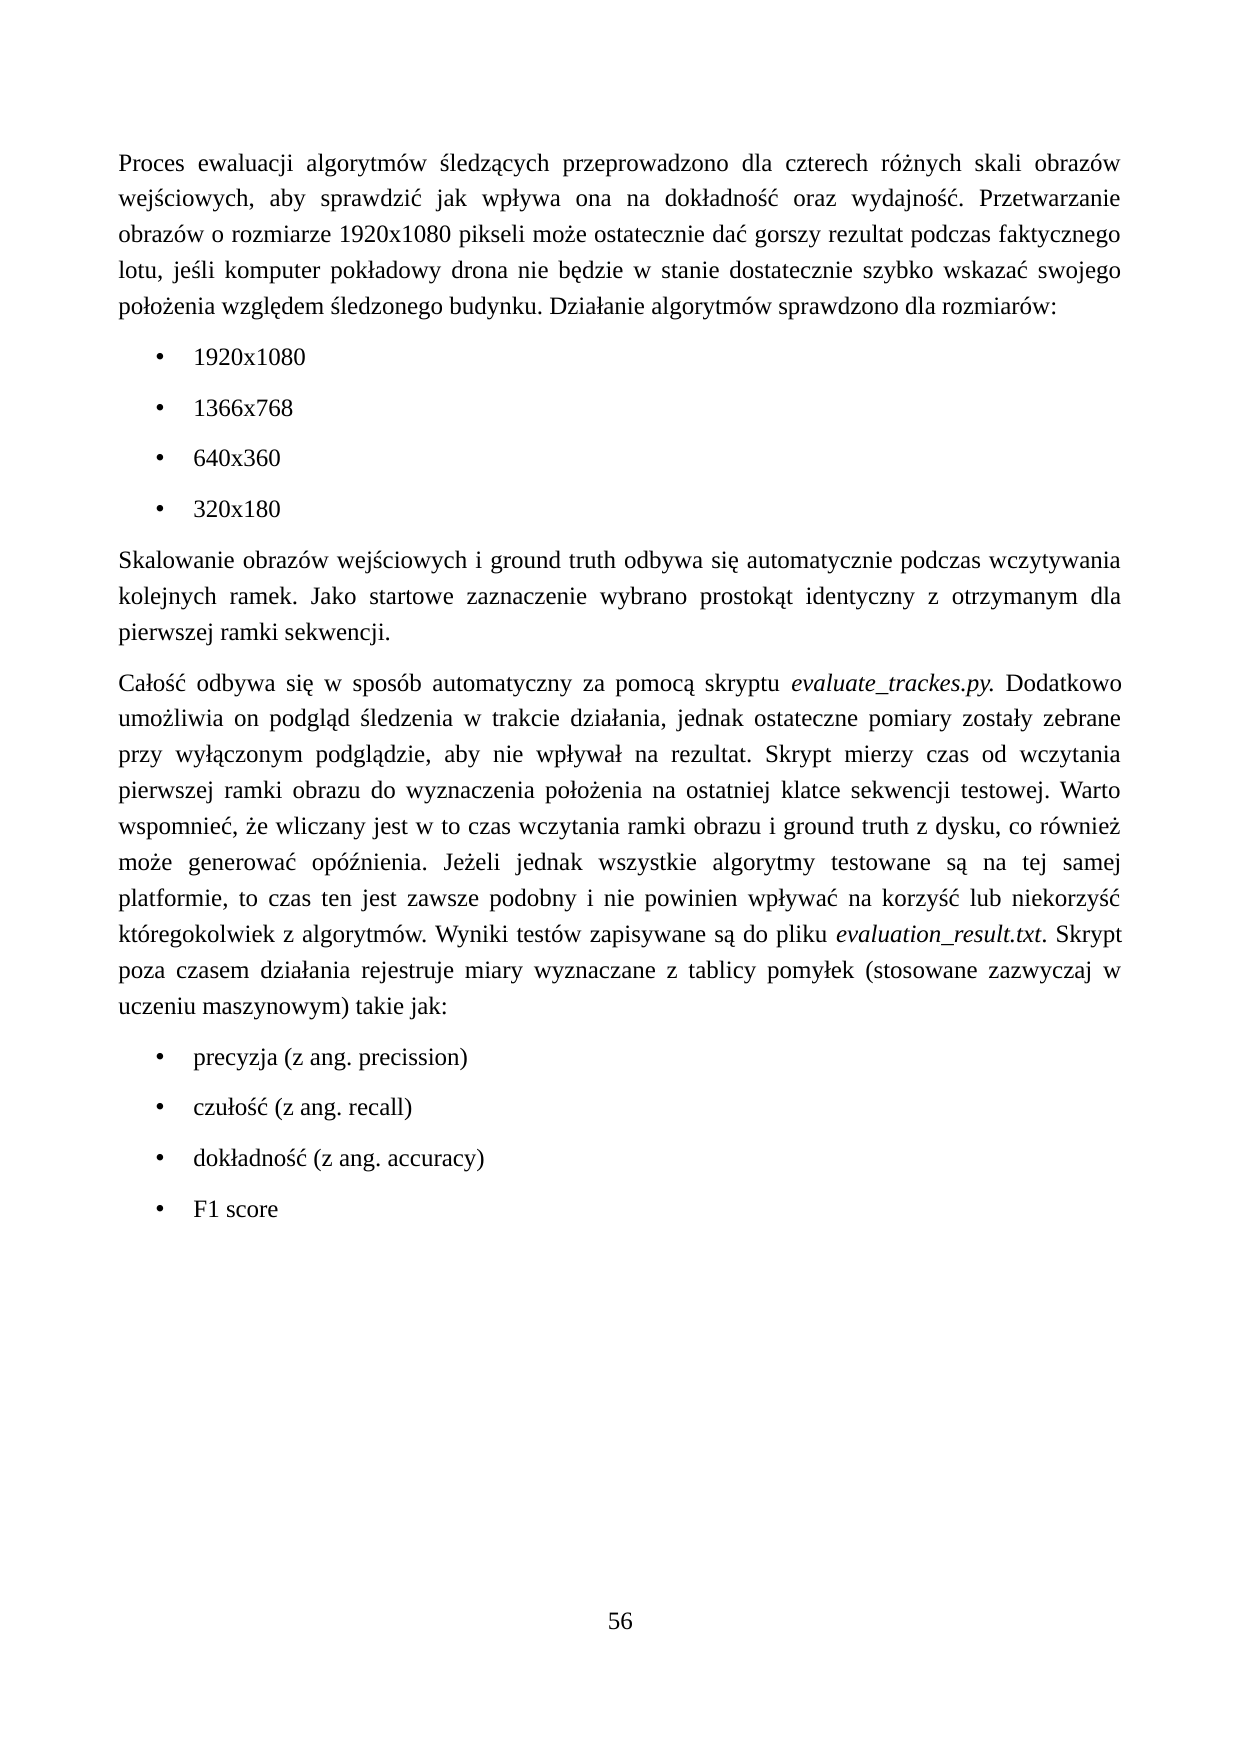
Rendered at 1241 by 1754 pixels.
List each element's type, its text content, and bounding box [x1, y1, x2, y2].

list precyzja (z ang. precission) [156, 1042, 1122, 1071]
list 320x180 [156, 494, 1122, 523]
text Całość odbywa się w sposób automatyczny za pomocą skryptu evaluate_trackes.py. Dodatkowo umożliwia on podgląd śledzenia w trakcie działania, jednak ostateczne pomiary zostały zebrane przy wyłączonym podglądzie, aby nie wpływał na rezultat. Skrypt mierzy czas od wczytania pierwszej ramki obrazu do wyznaczenia położenia na ostatniej klatce sekwencji testowej. Warto wspomnieć, że wliczany jest w to czas wczytania ramki obrazu i ground truth z dysku, co również może generować opóźnienia. Jeżeli jednak wszystkie algorytmy testowane są na tej samej platformie, to czas ten jest zawsze podobny i nie powinien wpływać na korzyść lub niekorzyść któregokolwiek z algorytmów. Wyniki testów zapisywane są do pliku evaluation_result.txt. Skrypt poza czasem działania rejestruje miary wyznaczane z tablicy pomyłek (stosowane zazwyczaj w uczeniu maszynowym) takie jak: [118, 668, 1122, 1020]
list dokładność (z ang. accuracy) [156, 1143, 1122, 1172]
text Proces ewaluacji algorytmów śledzących przeprowadzono dla czterech różnych skali obrazów wejściowych, aby sprawdzić jak wpływa ona na dokładność oraz wydajność. Przetwarzanie obrazów o rozmiarze 1920x1080 pikseli może ostatecznie dać gorszy rezultat podczas faktycznego lotu, jeśli komputer pokładowy drona nie będzie w stanie dostatecznie szybko wskazać swojego położenia względem śledzonego budynku. Działanie algorytmów sprawdzono dla rozmiarów: [118, 148, 1122, 320]
list 1920x1080 [156, 342, 1122, 371]
list czułość (z ang. recall) [156, 1092, 1122, 1121]
text Skalowanie obrazów wejściowych i ground truth odbywa się automatycznie podczas wczytywania kolejnych ramek. Jako startowe zaznaczenie wybrano prostokąt identyczny z otrzymanym dla pierwszej ramki sekwencji. [118, 545, 1122, 646]
list F1 score [156, 1194, 1122, 1223]
list 1366x768 [156, 393, 1122, 422]
list 640x360 [156, 443, 1122, 472]
